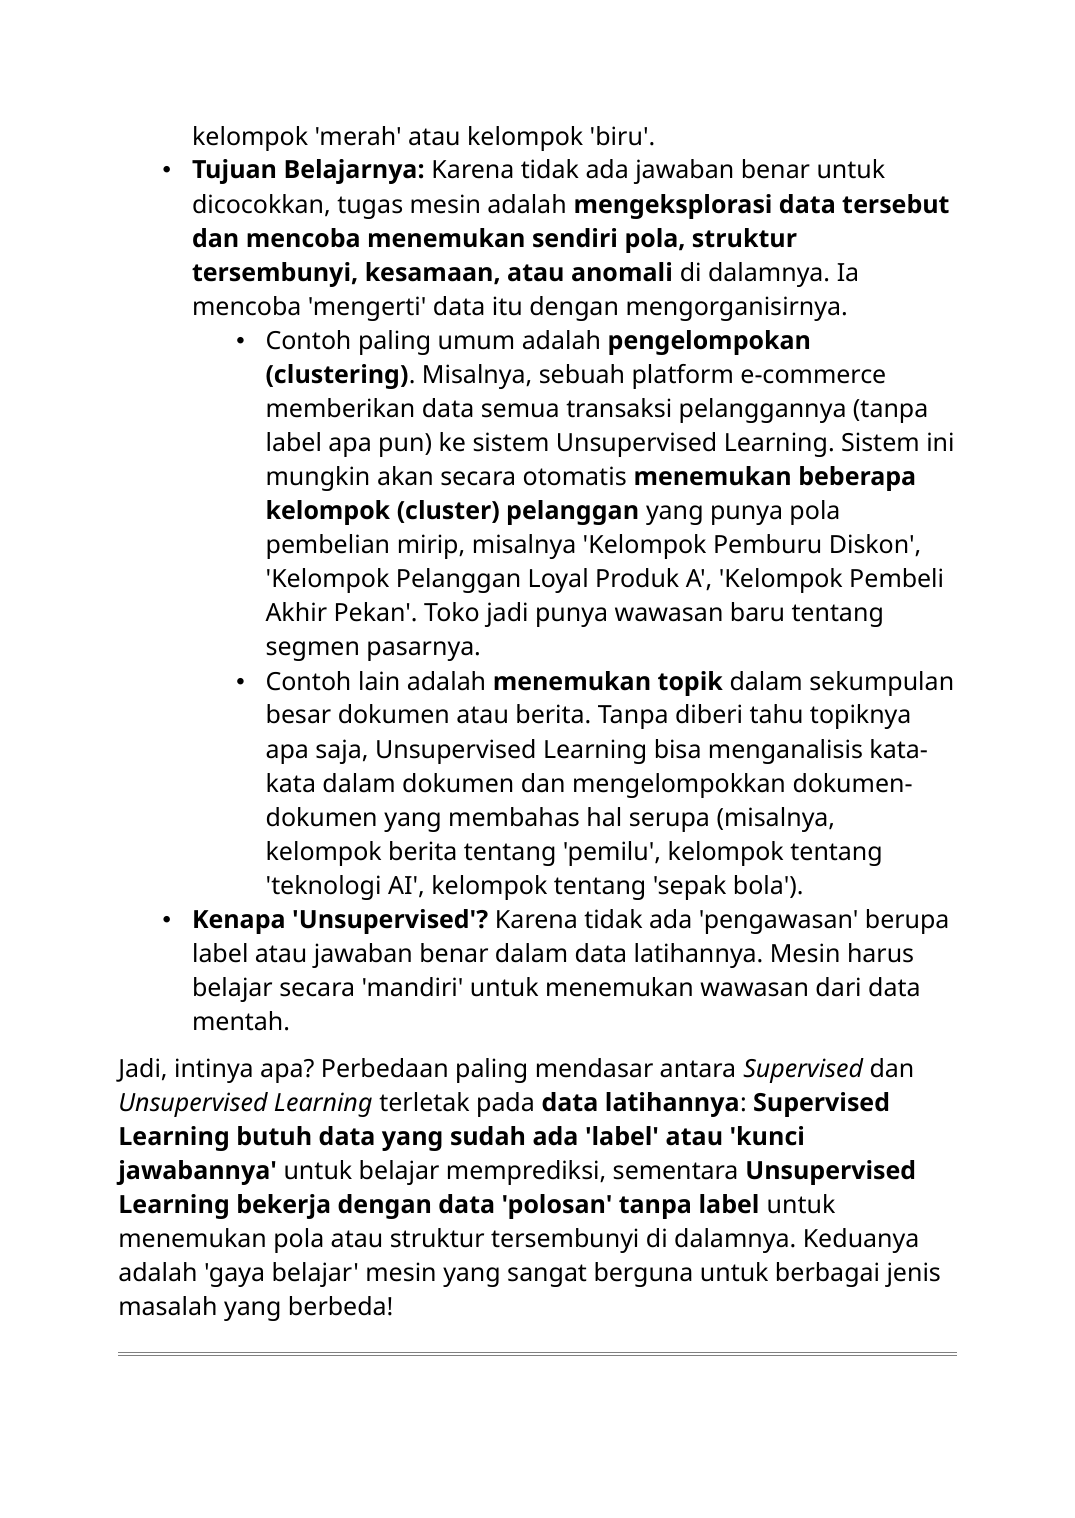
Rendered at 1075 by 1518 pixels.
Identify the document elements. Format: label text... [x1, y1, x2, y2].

list Kenapa 'Unsupervised'? Karena tidak ada 'pengawasan' berupa label atau jawaban benar dalam data latihannya. Mesin harus belajar secara 'mandiri' untuk menemukan wawasan dari data mentah. [162, 902, 957, 1038]
list Tujuan Belajarnya: Karena tidak ada jawaban benar untuk dicocokkan, tugas mesin adalah mengeksplorasi data tersebut dan mencoba menemukan sendiri pola, struktur tersembunyi, kesamaan, atau anomali di dalamnya. Ia mencoba 'mengerti' data itu dengan mengorganisirnya. [162, 152, 957, 322]
list kelompok 'merah' atau kelompok 'biru'. [162, 118, 957, 152]
list Contoh paling umum adalah pengelompokan (clustering). Misalnya, sebuah platform e-commerce memberikan data semua transaksi pelanggannya (tanpa label apa pun) ke sistem Unsupervised Learning. Sistem ini mungkin akan secara otomatis menemukan beberapa kelompok (cluster) pelanggan yang punya pola pembelian mirip, misalnya 'Kelompok Pemburu Diskon', 'Kelompok Pelanggan Loyal Produk A', 'Kelompok Pembeli Akhir Pekan'. Toko jadi punya wawasan baru tentang segmen pasarnya. [236, 322, 957, 663]
list Contoh lain adalah menemukan topik dalam sekumpulan besar dokumen atau berita. Tanpa diberi tahu topiknya apa saja, Unsupervised Learning bisa menganalisis kata-kata dalam dokumen dan mengelompokkan dokumen-dokumen yang membahas hal serupa (misalnya, kelompok berita tentang 'pemilu', kelompok tentang 'teknologi AI', kelompok tentang 'sepak bola'). [236, 663, 957, 902]
text Jadi, intinya apa? Perbedaan paling mendasar antara Supervised dan Unsupervised Learning terletak pada data latihannya: Supervised Learning butuh data yang sudah ada 'label' atau 'kunci jawabannya' untuk belajar memprediksi, sementara Unsupervised Learning bekerja dengan data 'polosan' tanpa label untuk menemukan pola atau struktur tersembunyi di dalamnya. Keduanya adalah 'gaya belajar' mesin yang sangat berguna untuk berbagai jenis masalah yang berbeda! [118, 1050, 957, 1323]
